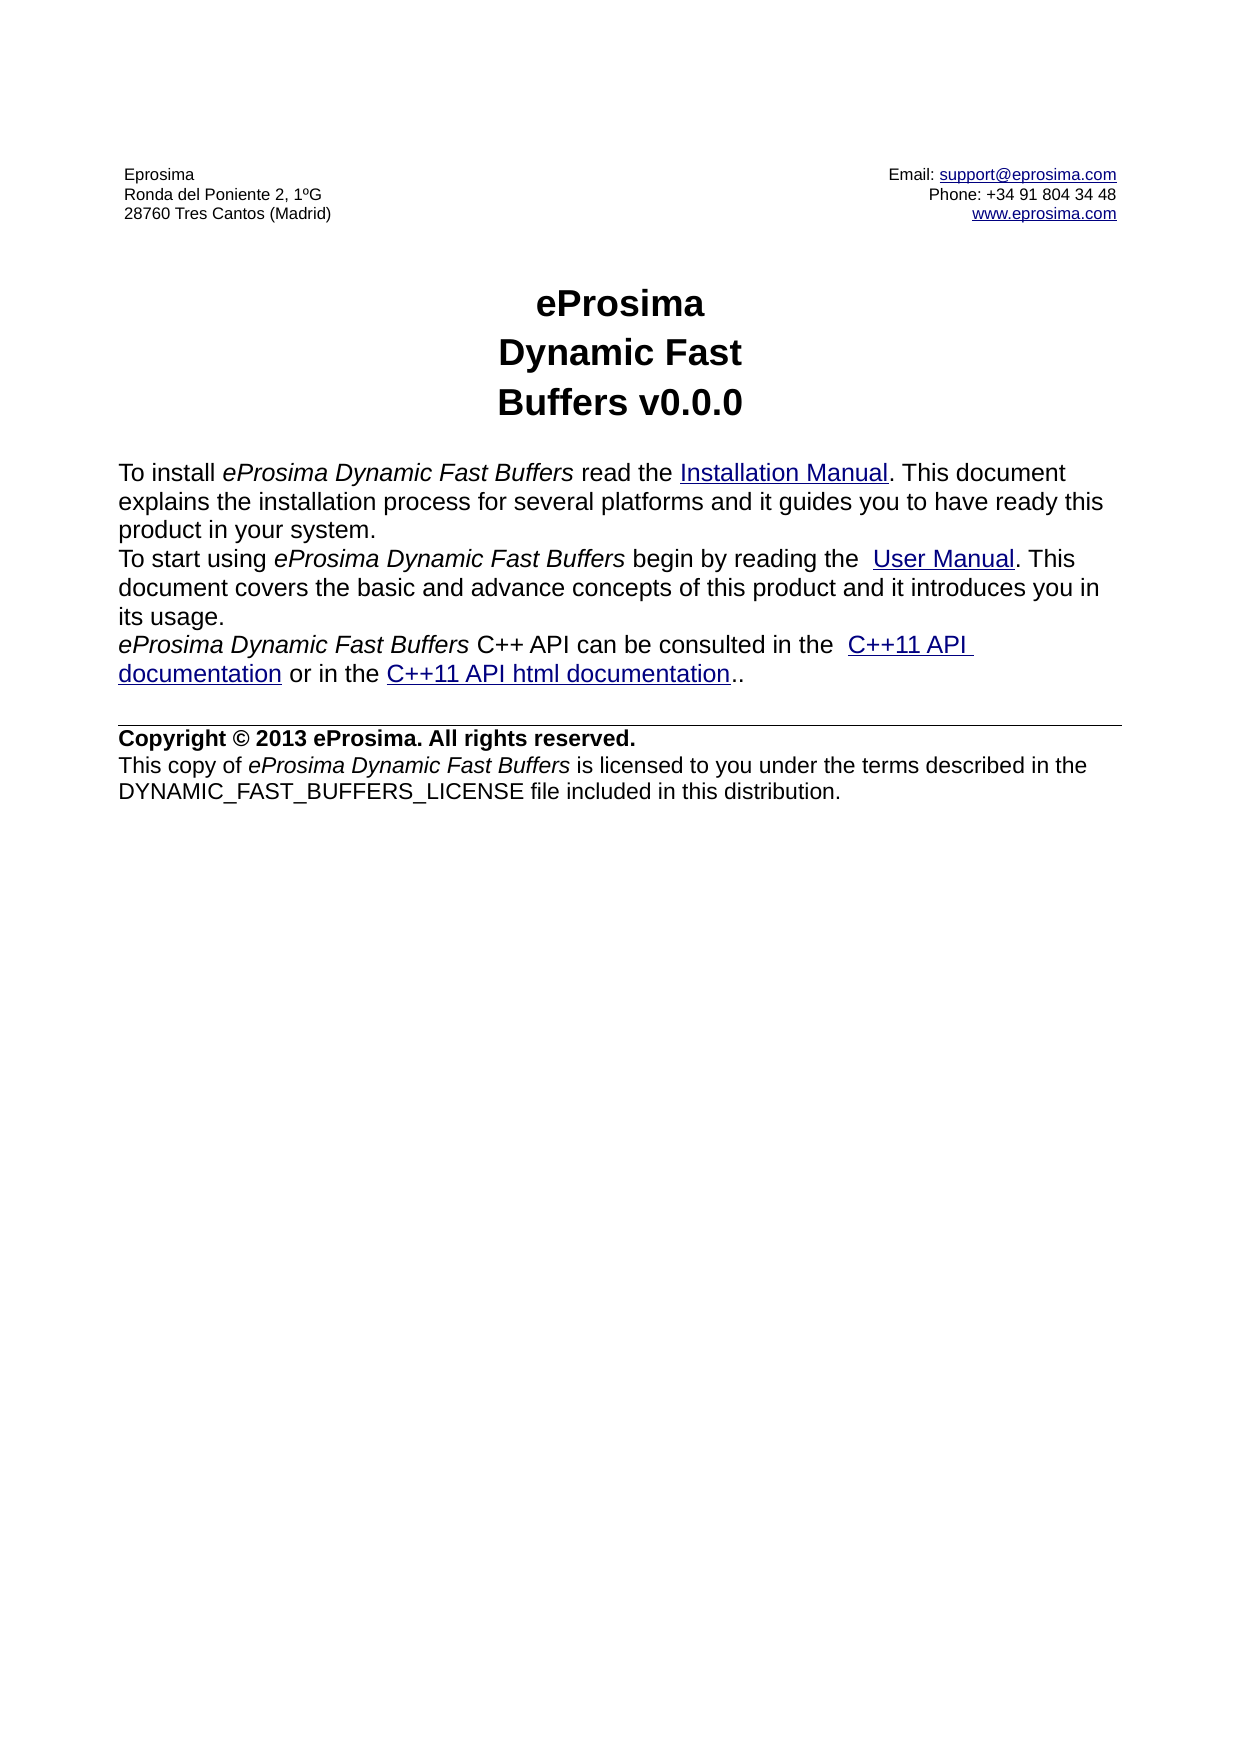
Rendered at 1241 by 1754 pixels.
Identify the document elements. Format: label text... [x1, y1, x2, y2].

text To install eProsima Dynamic Fast Buffers read the Installation Manual. This document explains the installation process for several platforms and it guides you to have ready this product in your system. [118, 458, 1122, 544]
table_header Email: support@eprosima.com Phone: +34 91 804 34 48 www.eprosima.com [788, 159, 1122, 429]
text Copyright © 2013 eProsima. All rights reserved. [118, 726, 1122, 752]
text This copy of eProsima Dynamic Fast Buffers is licensed to you under the terms described in the DYNAMIC_FAST_BUFFERS_LICENSE file included in this distribution. [118, 752, 1122, 804]
table_header eProsima Dynamic Fast Buffers v0.0.0 [453, 159, 787, 429]
table_header Eprosima Ronda del Poniente 2, 1ºG 28760 Tres Cantos (Madrid) [118, 159, 453, 429]
text eProsima Dynamic Fast Buffers C++ API can be consulted in the C++11 API documentation or in the C++11 API html documentation.. [118, 630, 1122, 688]
text To start using eProsima Dynamic Fast Buffers begin by reading the User Manual. This document covers the basic and advance concepts of this product and it introduces you in its usage. [118, 544, 1122, 630]
